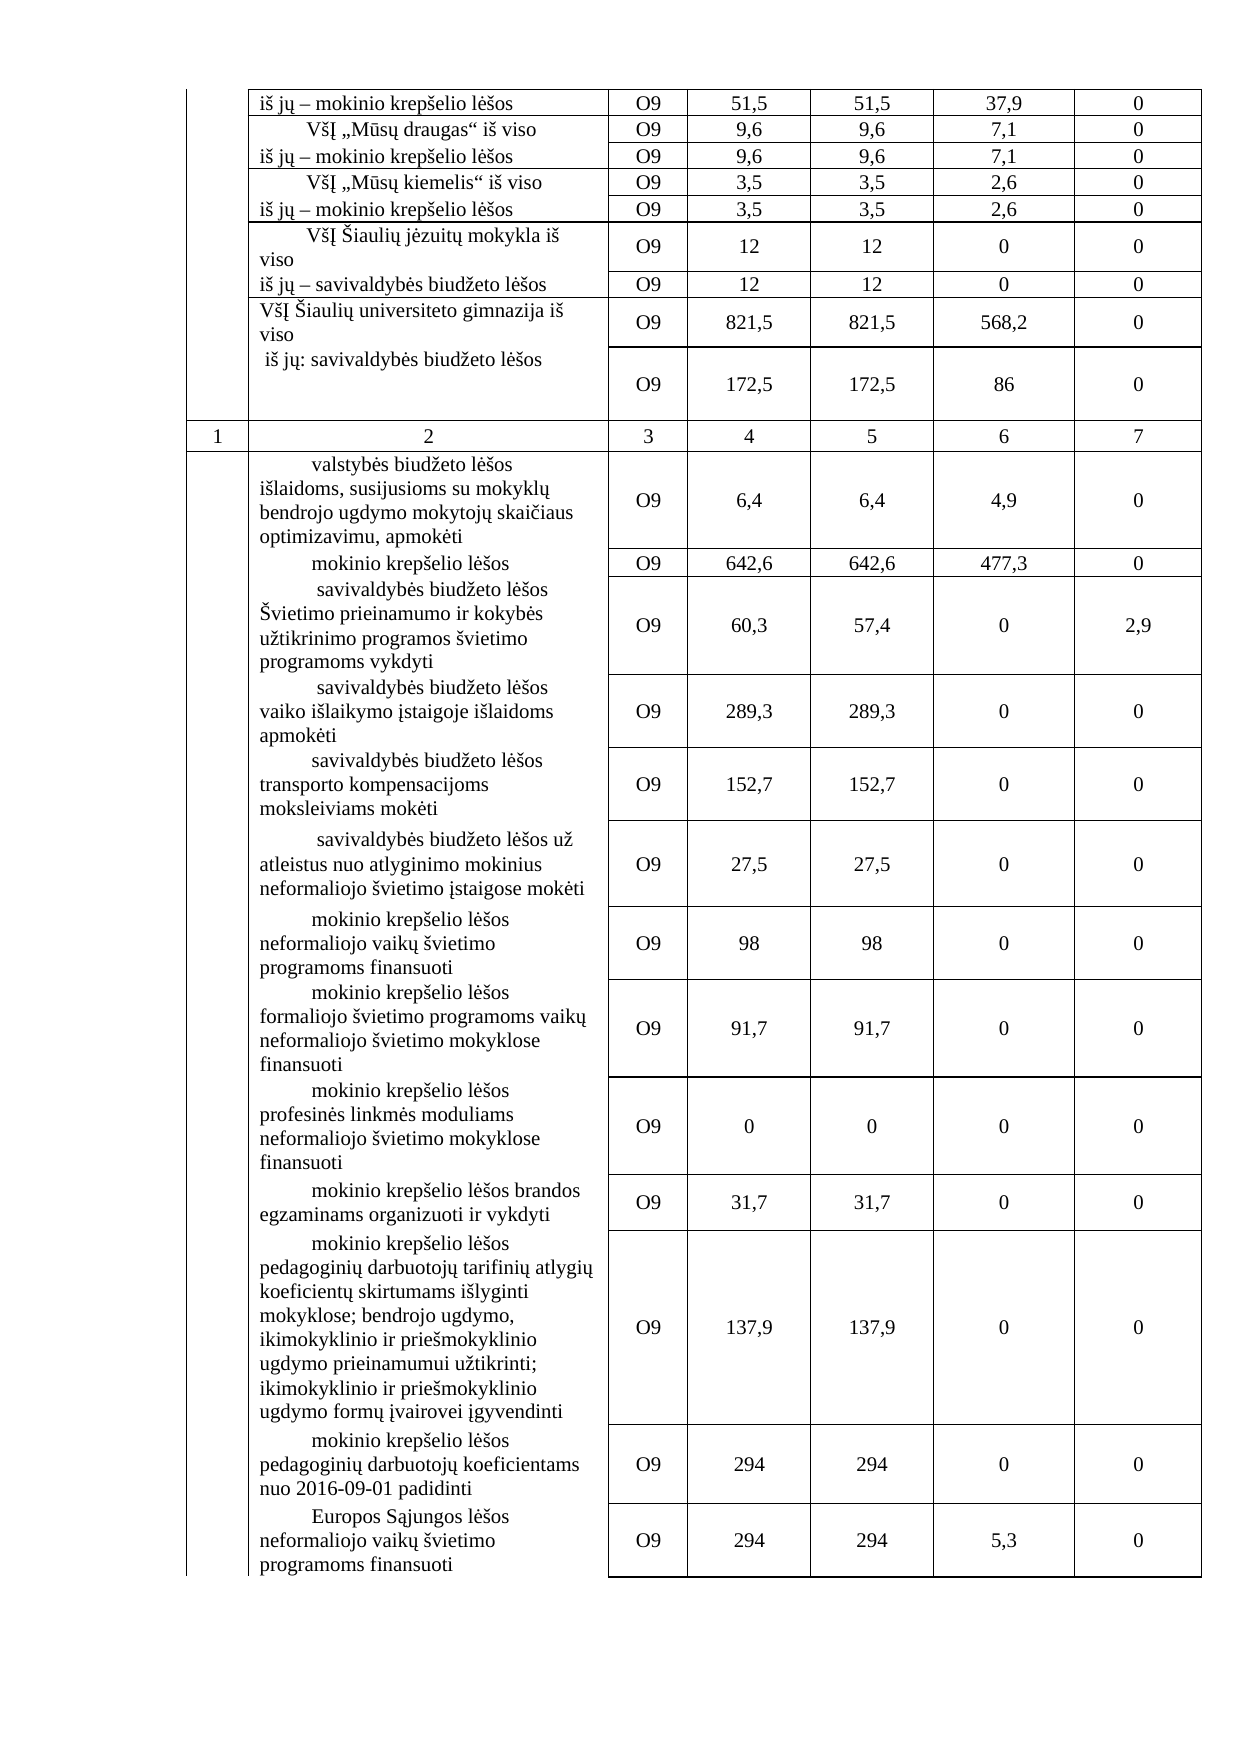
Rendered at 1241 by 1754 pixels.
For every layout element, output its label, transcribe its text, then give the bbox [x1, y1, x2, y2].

table_cell O9 [609, 298, 687, 346]
table_cell 568,2 [934, 298, 1074, 346]
table_cell 0 [1075, 223, 1201, 271]
table_cell 2,6 [934, 196, 1074, 221]
table_cell iš jų – mokinio krepšelio lėšos [249, 195, 608, 221]
table_cell [187, 906, 248, 979]
table_cell 0 [934, 223, 1074, 271]
table_cell 12 [811, 272, 933, 297]
table_cell O9 [609, 223, 687, 271]
table_cell 0 [934, 821, 1074, 906]
table_cell Europos Sąjungos lėšos neformaliojo vaikų švietimo programoms finansuoti [249, 1503, 608, 1576]
table_cell 0 [1075, 143, 1201, 168]
table_cell O9 [609, 1175, 687, 1230]
table_cell [187, 221, 248, 271]
table_cell 0 [1075, 980, 1201, 1076]
table_cell O9 [609, 1504, 687, 1576]
table_cell 821,5 [688, 298, 810, 346]
table_cell 0 [934, 1078, 1074, 1174]
table_cell 0 [811, 1078, 933, 1174]
table_cell 91,7 [688, 980, 810, 1076]
table_cell 86 [934, 348, 1074, 419]
table_cell 152,7 [688, 748, 810, 820]
table_cell 3,5 [688, 169, 810, 195]
table_cell O9 [609, 196, 687, 221]
table_cell 0 [934, 675, 1074, 747]
table_cell 137,9 [688, 1231, 810, 1423]
table_cell O9 [609, 1425, 687, 1503]
table_cell mokinio krepšelio lėšos neformaliojo vaikų švietimo programoms finansuoti [249, 906, 608, 979]
table_cell [187, 1174, 248, 1230]
table_cell 31,7 [688, 1175, 810, 1230]
table_cell O9 [609, 907, 687, 979]
table_cell 0 [1075, 1504, 1201, 1576]
table_cell O9 [609, 90, 687, 115]
table_cell O9 [609, 821, 687, 906]
table_cell savivaldybės biudžeto lėšos už atleistus nuo atlyginimo mokinius neformaliojo švietimo įstaigose mokėti [249, 820, 608, 906]
table_cell 2,9 [1075, 577, 1201, 673]
table_cell iš jų – mokinio krepšelio lėšos [249, 90, 608, 115]
table_cell [187, 297, 248, 346]
table_cell O9 [609, 549, 687, 576]
table_cell 477,3 [934, 549, 1074, 576]
table_cell 51,5 [688, 90, 810, 115]
table_cell 0 [1075, 1175, 1201, 1230]
table_cell savivaldybės biudžeto lėšos vaiko išlaikymo įstaigoje išlaidoms apmokėti [249, 674, 608, 747]
table_cell 294 [688, 1504, 810, 1576]
table_cell 0 [934, 272, 1074, 297]
table_cell O9 [609, 980, 687, 1076]
table_cell [187, 548, 248, 576]
table_cell [187, 1503, 248, 1576]
table_cell O9 [609, 169, 687, 195]
table_cell [187, 271, 248, 297]
table_cell 0 [934, 748, 1074, 820]
table_cell 0 [1075, 169, 1201, 195]
table_cell 0 [1075, 90, 1201, 115]
table_cell 294 [688, 1425, 810, 1503]
table_cell 98 [811, 907, 933, 979]
table_cell 6,4 [688, 452, 810, 548]
table_cell 12 [688, 223, 810, 271]
table_cell 172,5 [688, 348, 810, 419]
table_cell O9 [609, 577, 687, 673]
table_cell 0 [934, 577, 1074, 673]
table_cell 51,5 [811, 90, 933, 115]
table_cell 5 [811, 421, 933, 451]
table_cell 12 [688, 272, 810, 297]
table_cell [187, 576, 248, 673]
table_cell 0 [1075, 821, 1201, 906]
table_cell 152,7 [811, 748, 933, 820]
table_cell 0 [1075, 298, 1201, 346]
table_cell 0 [688, 1078, 810, 1174]
table_cell VšĮ „Mūsų draugas“ iš viso [249, 116, 608, 142]
table_cell 3,5 [811, 169, 933, 195]
table_cell 1 [187, 421, 248, 451]
table_cell 0 [934, 1231, 1074, 1423]
table_cell O9 [609, 272, 687, 297]
table_cell 6,4 [811, 452, 933, 548]
table_cell VšĮ Šiaulių universiteto gimnazija iš viso [249, 298, 608, 346]
table_cell 9,6 [688, 116, 810, 142]
table_cell 0 [1075, 348, 1201, 419]
table_cell 27,5 [811, 821, 933, 906]
table_cell iš jų: savivaldybės biudžeto lėšos [249, 346, 608, 419]
table_cell O9 [609, 1078, 687, 1174]
table_cell O9 [609, 143, 687, 168]
table_cell 137,9 [811, 1231, 933, 1423]
table_cell 7,1 [934, 116, 1074, 142]
table_cell iš jų – mokinio krepšelio lėšos [249, 142, 608, 168]
table_cell [187, 346, 248, 419]
table_cell 821,5 [811, 298, 933, 346]
table_cell 289,3 [811, 675, 933, 747]
table_cell VšĮ „Mūsų kiemelis“ iš viso [249, 169, 608, 195]
table_cell [187, 1230, 248, 1423]
table_cell savivaldybės biudžeto lėšos transporto kompensacijoms moksleiviams mokėti [249, 747, 608, 820]
table_cell VšĮ Šiaulių jėzuitų mokykla iš viso [249, 223, 608, 271]
table_cell 0 [1075, 116, 1201, 142]
table_cell 2,6 [934, 169, 1074, 195]
table_cell 6 [934, 421, 1074, 451]
table_cell mokinio krepšelio lėšos pedagoginių darbuotojų koeficientams nuo 2016-09-01 padidinti [249, 1424, 608, 1503]
table_cell 60,3 [688, 577, 810, 673]
table_cell 0 [1075, 907, 1201, 979]
table_cell 0 [934, 1175, 1074, 1230]
table_cell 642,6 [811, 549, 933, 576]
table_cell O9 [609, 748, 687, 820]
table_cell [187, 115, 248, 142]
table_cell 98 [688, 907, 810, 979]
table_cell 37,9 [934, 90, 1074, 115]
table_cell [187, 820, 248, 906]
table_cell 9,6 [811, 143, 933, 168]
table_cell iš jų – savivaldybės biudžeto lėšos [249, 271, 608, 297]
table_cell 0 [1075, 452, 1201, 548]
table_cell [187, 1424, 248, 1503]
table_cell 12 [811, 223, 933, 271]
table_cell 4 [688, 421, 810, 451]
table_cell 0 [1075, 272, 1201, 297]
table_cell [187, 747, 248, 820]
table_cell mokinio krepšelio lėšos pedagoginių darbuotojų tarifinių atlygių koeficientų skirtumams išlyginti mokyklose; bendrojo ugdymo, ikimokyklinio ir priešmokyklinio ugdymo prieinamumui užtikrinti; ikimokyklinio ir priešmokyklinio ugdymo formų įvairovei įgyvendinti [249, 1230, 608, 1423]
table_cell 0 [934, 980, 1074, 1076]
table_cell 3 [609, 421, 687, 451]
table_cell 172,5 [811, 348, 933, 419]
table_cell 0 [934, 1425, 1074, 1503]
table_cell [187, 452, 248, 548]
table_cell [187, 1076, 248, 1174]
table_cell 3,5 [811, 196, 933, 221]
table_cell 27,5 [688, 821, 810, 906]
table_cell 7 [1075, 421, 1201, 451]
table_cell 0 [1075, 1231, 1201, 1423]
table_cell [187, 89, 248, 115]
table_cell [187, 674, 248, 747]
table_cell [187, 142, 248, 168]
table_cell mokinio krepšelio lėšos formaliojo švietimo programoms vaikų neformaliojo švietimo mokyklose finansuoti [249, 979, 608, 1076]
table_cell 9,6 [688, 143, 810, 168]
table_cell 5,3 [934, 1504, 1074, 1576]
table_cell 91,7 [811, 980, 933, 1076]
table_cell 4,9 [934, 452, 1074, 548]
table_cell 0 [1075, 1078, 1201, 1174]
table_cell 9,6 [811, 116, 933, 142]
table_cell 289,3 [688, 675, 810, 747]
table_cell 642,6 [688, 549, 810, 576]
table_cell [187, 195, 248, 221]
table_cell O9 [609, 452, 687, 548]
table_cell O9 [609, 116, 687, 142]
table_cell O9 [609, 348, 687, 419]
table_cell savivaldybės biudžeto lėšos Švietimo prieinamumo ir kokybės užtikrinimo programos švietimo programoms vykdyti [249, 576, 608, 673]
table_cell 57,4 [811, 577, 933, 673]
table_cell O9 [609, 1231, 687, 1423]
table_cell 2 [249, 421, 608, 451]
table_cell valstybės biudžeto lėšos išlaidoms, susijusioms su mokyklų bendrojo ugdymo mokytojų skaičiaus optimizavimu, apmokėti [249, 452, 608, 548]
table_cell 0 [1075, 196, 1201, 221]
table_cell 31,7 [811, 1175, 933, 1230]
table_cell 0 [1075, 675, 1201, 747]
table_cell mokinio krepšelio lėšos profesinės linkmės moduliams neformaliojo švietimo mokyklose finansuoti [249, 1076, 608, 1174]
table_cell 0 [1075, 1425, 1201, 1503]
table_cell mokinio krepšelio lėšos [249, 548, 608, 576]
table_cell mokinio krepšelio lėšos brandos egzaminams organizuoti ir vykdyti [249, 1174, 608, 1230]
table_cell O9 [609, 675, 687, 747]
table_cell [187, 168, 248, 195]
table_cell 0 [934, 907, 1074, 979]
table_cell [187, 979, 248, 1076]
table_cell 0 [1075, 549, 1201, 576]
table_cell 7,1 [934, 143, 1074, 168]
table_cell 0 [1075, 748, 1201, 820]
table_cell 294 [811, 1504, 933, 1576]
table_cell 3,5 [688, 196, 810, 221]
table_cell 294 [811, 1425, 933, 1503]
